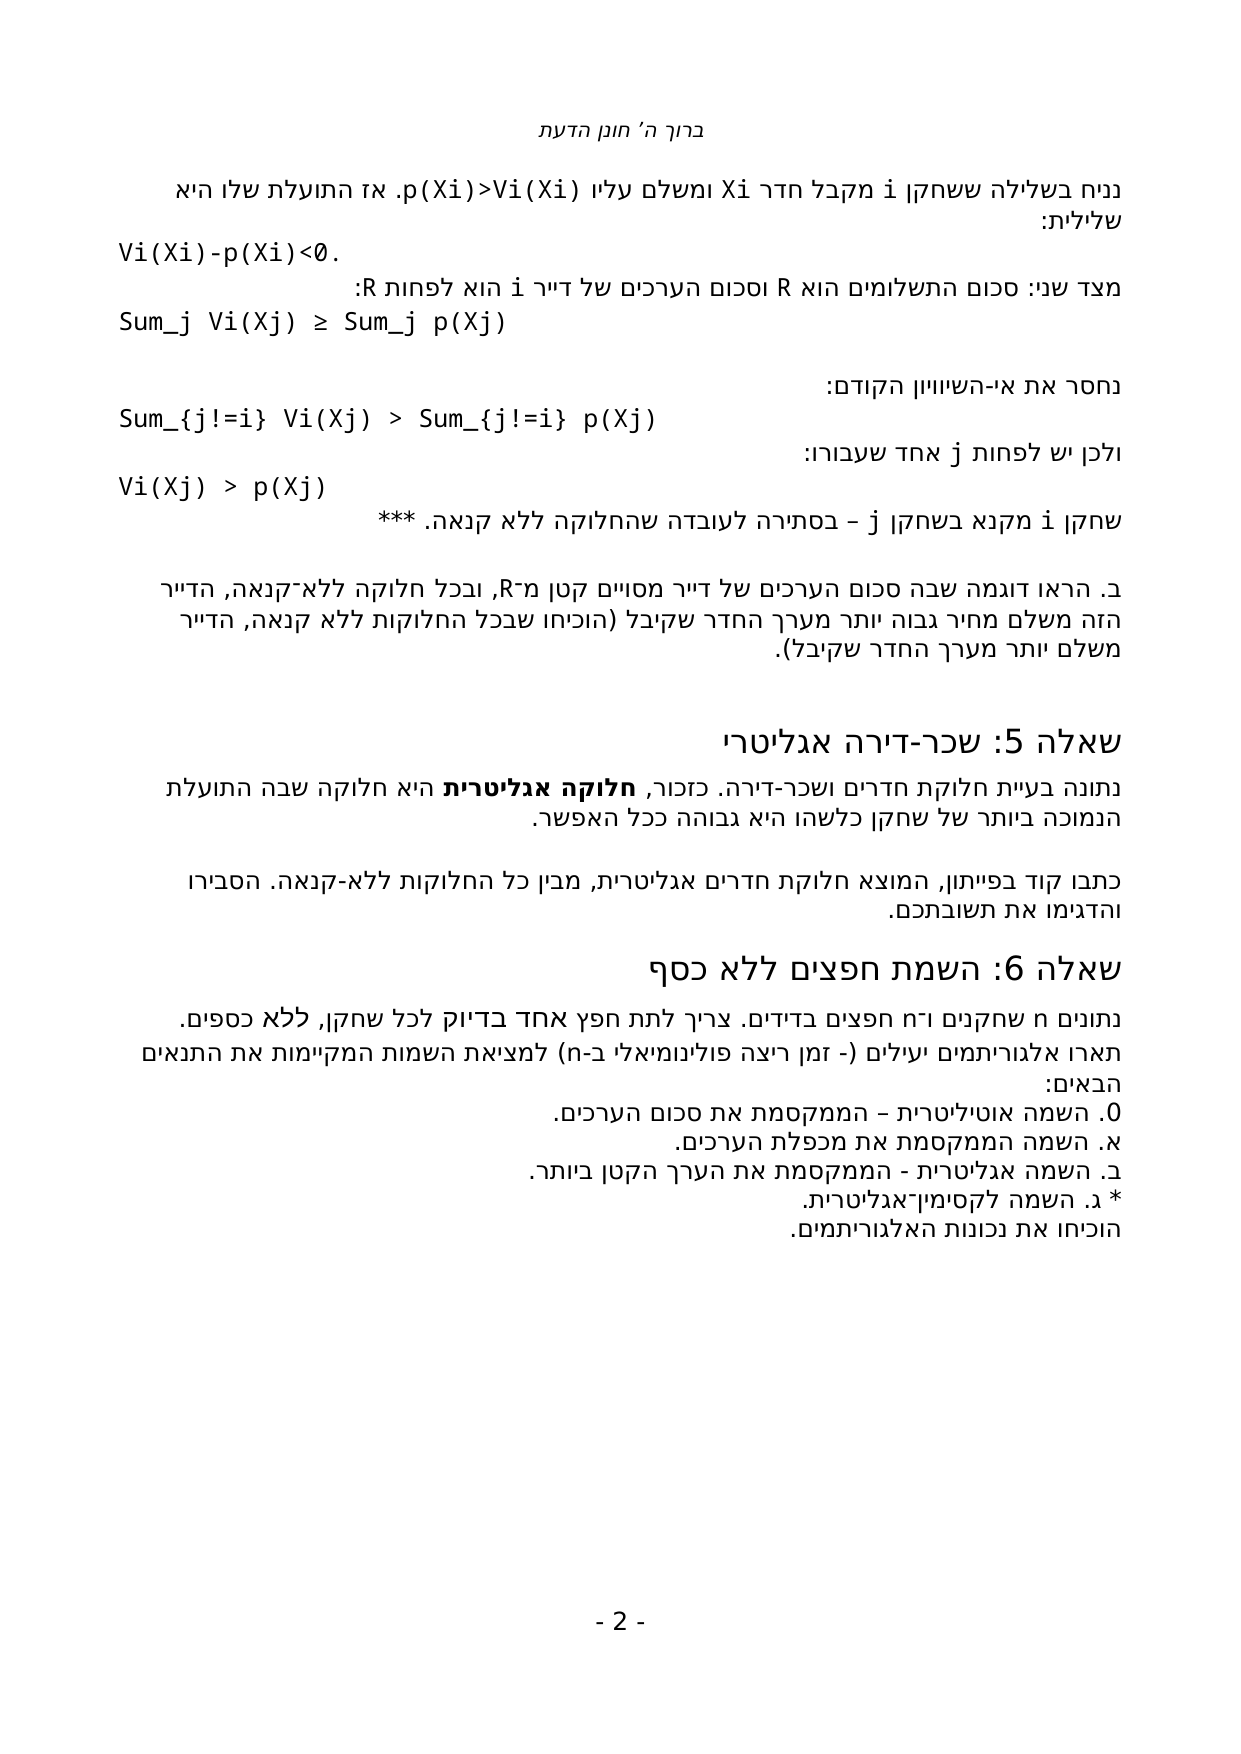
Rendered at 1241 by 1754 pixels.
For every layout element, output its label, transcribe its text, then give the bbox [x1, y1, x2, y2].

text הוכיחו את נכונות האלגוריתמים. [118, 1215, 1122, 1244]
text Sum_{j!=i} Vi(Xj) > Sum_{j!=i} p(Xj) [118, 401, 1122, 434]
text נתונים n שחקנים ו־n חפצים בדידים. צריך לתת חפץ אחד בדיוק לכל שחקן, ללא כספים. תארו אלגוריתמים יעילים (- זמן ריצה פולינומיאלי ב-n) למציאת השמות המקיימות את התנאים הבאים: [118, 1001, 1122, 1098]
text א. השמה הממקסמת את מכפלת הערכים. [118, 1127, 1122, 1156]
text נחסר את אי-השיוויון הקודם: [118, 371, 1122, 401]
text * ג. השמה לקסימין־אגליטרית. [118, 1186, 1122, 1215]
subtitle שאלה 5: שכר-דירה אגליטרי [118, 722, 1122, 761]
text נניח בשלילה ששחקן i מקבל חדר Xi ומשלם עליו p(Xi)>Vi(Xi). אז התועלת שלו היא שלילית: [118, 172, 1122, 235]
text ב. הראו דוגמה שבה סכום הערכים של דייר מסויים קטן מ־R, ובכל חלוקה ללא־קנאה, הדייר הזה משלם מחיר גבוה יותר מערך החדר שקיבל (הוכיחו שבכל החלוקות ללא קנאה, הדייר משלם יותר מערך החדר שקיבל). [118, 571, 1122, 663]
text מצד שני: סכום התשלומים הוא R וסכום הערכים של דייר i הוא לפחות R: [118, 269, 1122, 303]
text Vi(Xi)-p(Xi)<0. [118, 235, 1122, 269]
text כתבו קוד בפייתון, המוצא חלוקת חדרים אגליטרית, מבין כל החלוקות ללא-קנאה. הסבירו והדגימו את תשובתכם. [118, 866, 1122, 924]
text Vi(Xj) > p(Xj) [118, 469, 1122, 503]
text ולכן יש לפחות j אחד שעבורו: [118, 434, 1122, 469]
text 0. השמה אוטיליטרית – הממקסמת את סכום הערכים. [118, 1098, 1122, 1127]
text Sum_j Vi(Xj) ≥ Sum_j p(Xj) [118, 303, 1122, 337]
text שחקן i מקנא בשחקן j – בסתירה לעובדה שהחלוקה ללא קנאה. *** [118, 503, 1122, 537]
text נתונה בעיית חלוקת חדרים ושכר-דירה. כזכור, חלוקה אגליטרית היא חלוקה שבה התועלת הנמוכה ביותר של שחקן כלשהו היא גבוהה ככל האפשר. [118, 774, 1122, 832]
subtitle שאלה 6: השמת חפצים ללא כסף [118, 949, 1122, 988]
text ב. השמה אגליטרית - הממקסמת את הערך הקטן ביותר. [118, 1156, 1122, 1186]
